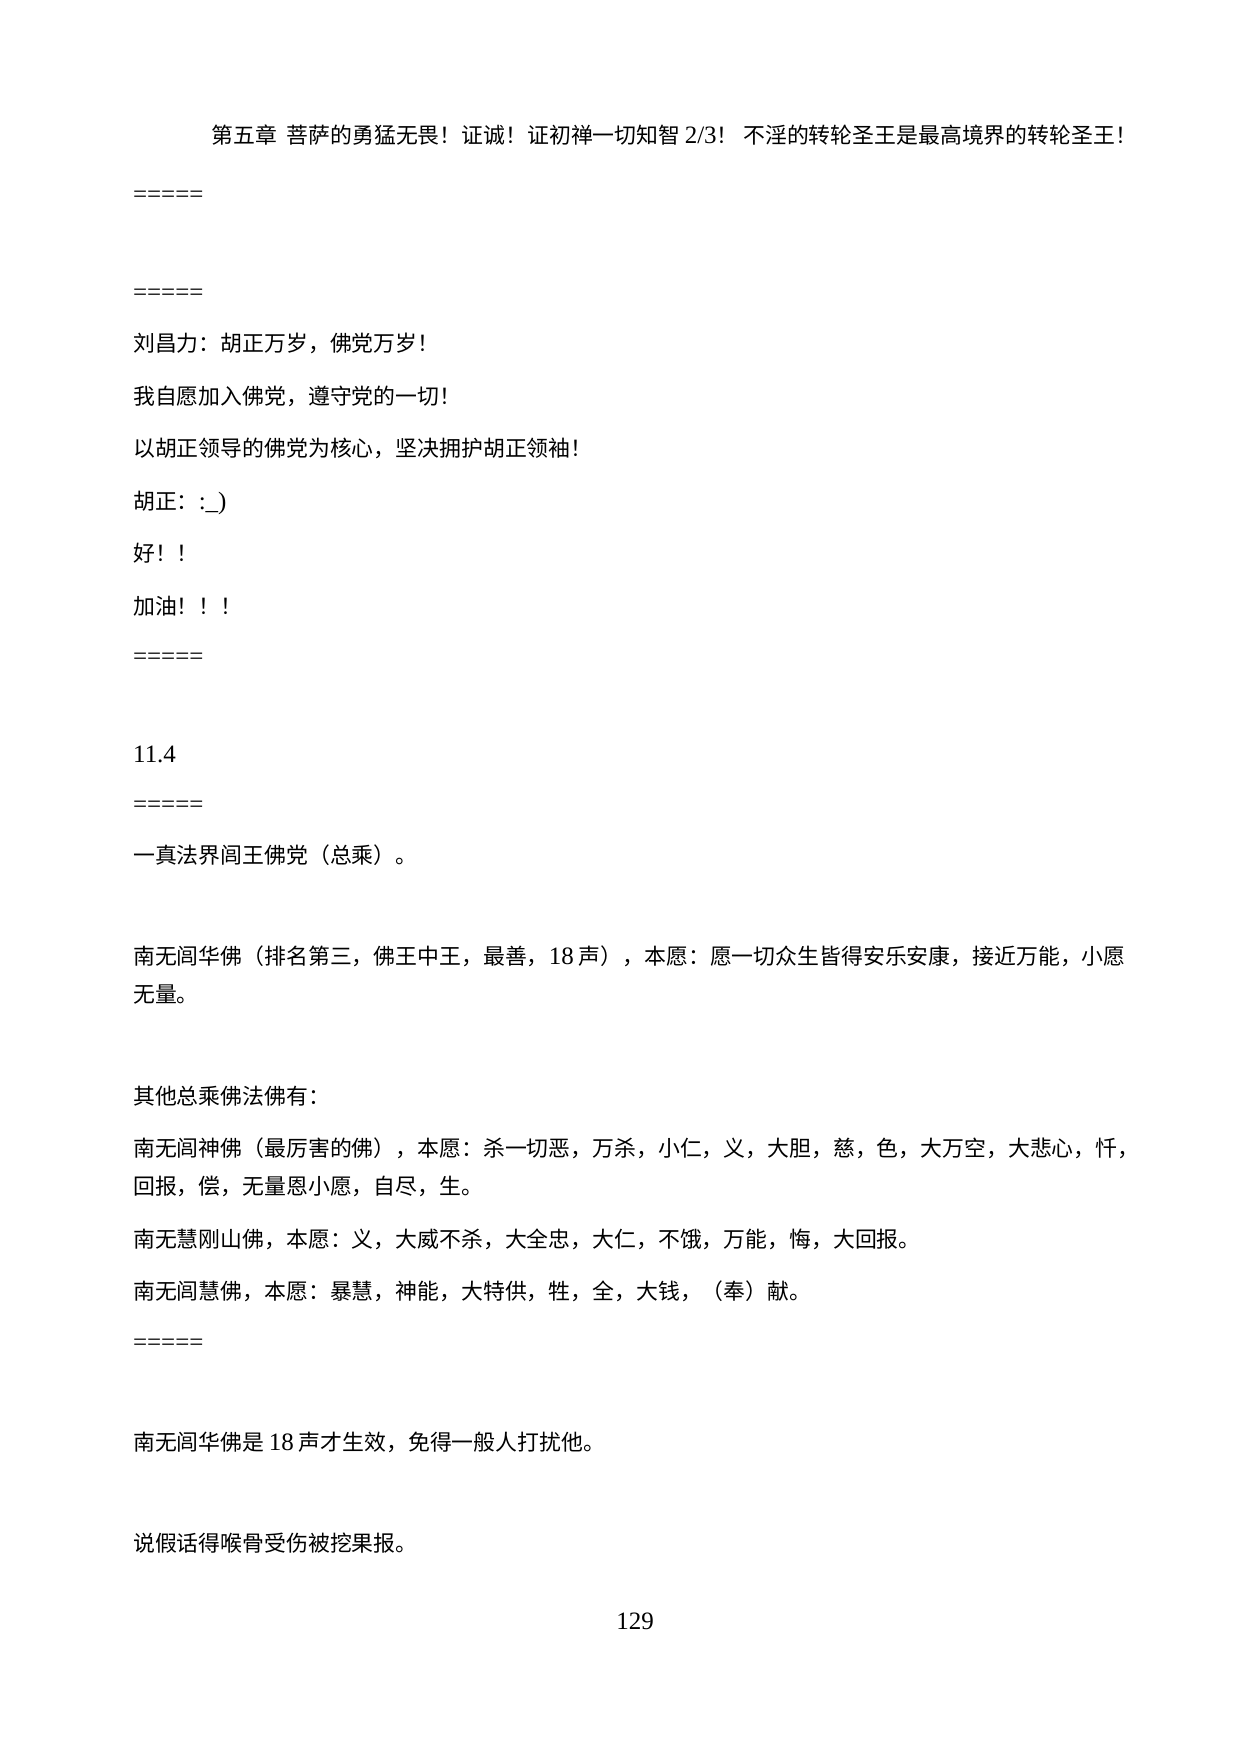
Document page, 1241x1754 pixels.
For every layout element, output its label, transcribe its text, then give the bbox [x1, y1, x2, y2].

text 我自愿加入佛党，遵守党的一切！ [133, 379, 1137, 411]
text 南无闾华佛是18声才生效，免得一般人打扰他。 [133, 1425, 1137, 1456]
text 11.4 [133, 739, 1137, 768]
text 刘昌力：胡正万岁，佛党万岁！ [133, 326, 1137, 358]
text 加油！！！ [133, 589, 1137, 621]
text ===== [133, 179, 1137, 208]
text 南无闾慧佛，本愿：暴慧，神能，大特供，牲，全，大钱，（奉）献。 [133, 1274, 1137, 1306]
text 以胡正领导的佛党为核心，坚决拥护胡正领袖！ [133, 431, 1137, 463]
text ===== [133, 1327, 1137, 1355]
text 南无闾神佛（最厉害的佛），本愿：杀一切恶，万杀，小仁，义，大胆，慈，色，大万空，大悲心，忏，回报，偿，无量恩小愿，自尽，生。 [133, 1131, 1137, 1201]
text ===== [133, 277, 1137, 306]
text 南无闾华佛（排名第三，佛王中王，最善，18声），本愿：愿一切众生皆得安乐安康，接近万能，小愿无量。 [133, 939, 1137, 1009]
text 好！！ [133, 536, 1137, 568]
text ===== [133, 789, 1137, 817]
text ===== [133, 641, 1137, 670]
text 其他总乘佛法佛有： [133, 1079, 1137, 1110]
text 说假话得喉骨受伤被挖果报。 [133, 1526, 1137, 1558]
text 胡正：:_) [133, 484, 1137, 516]
text 一真法界闾王佛党（总乘）。 [133, 838, 1137, 869]
text 南无慧刚山佛，本愿：义，大威不杀，大全忠，大仁，不饿，万能，悔，大回报。 [133, 1222, 1137, 1253]
